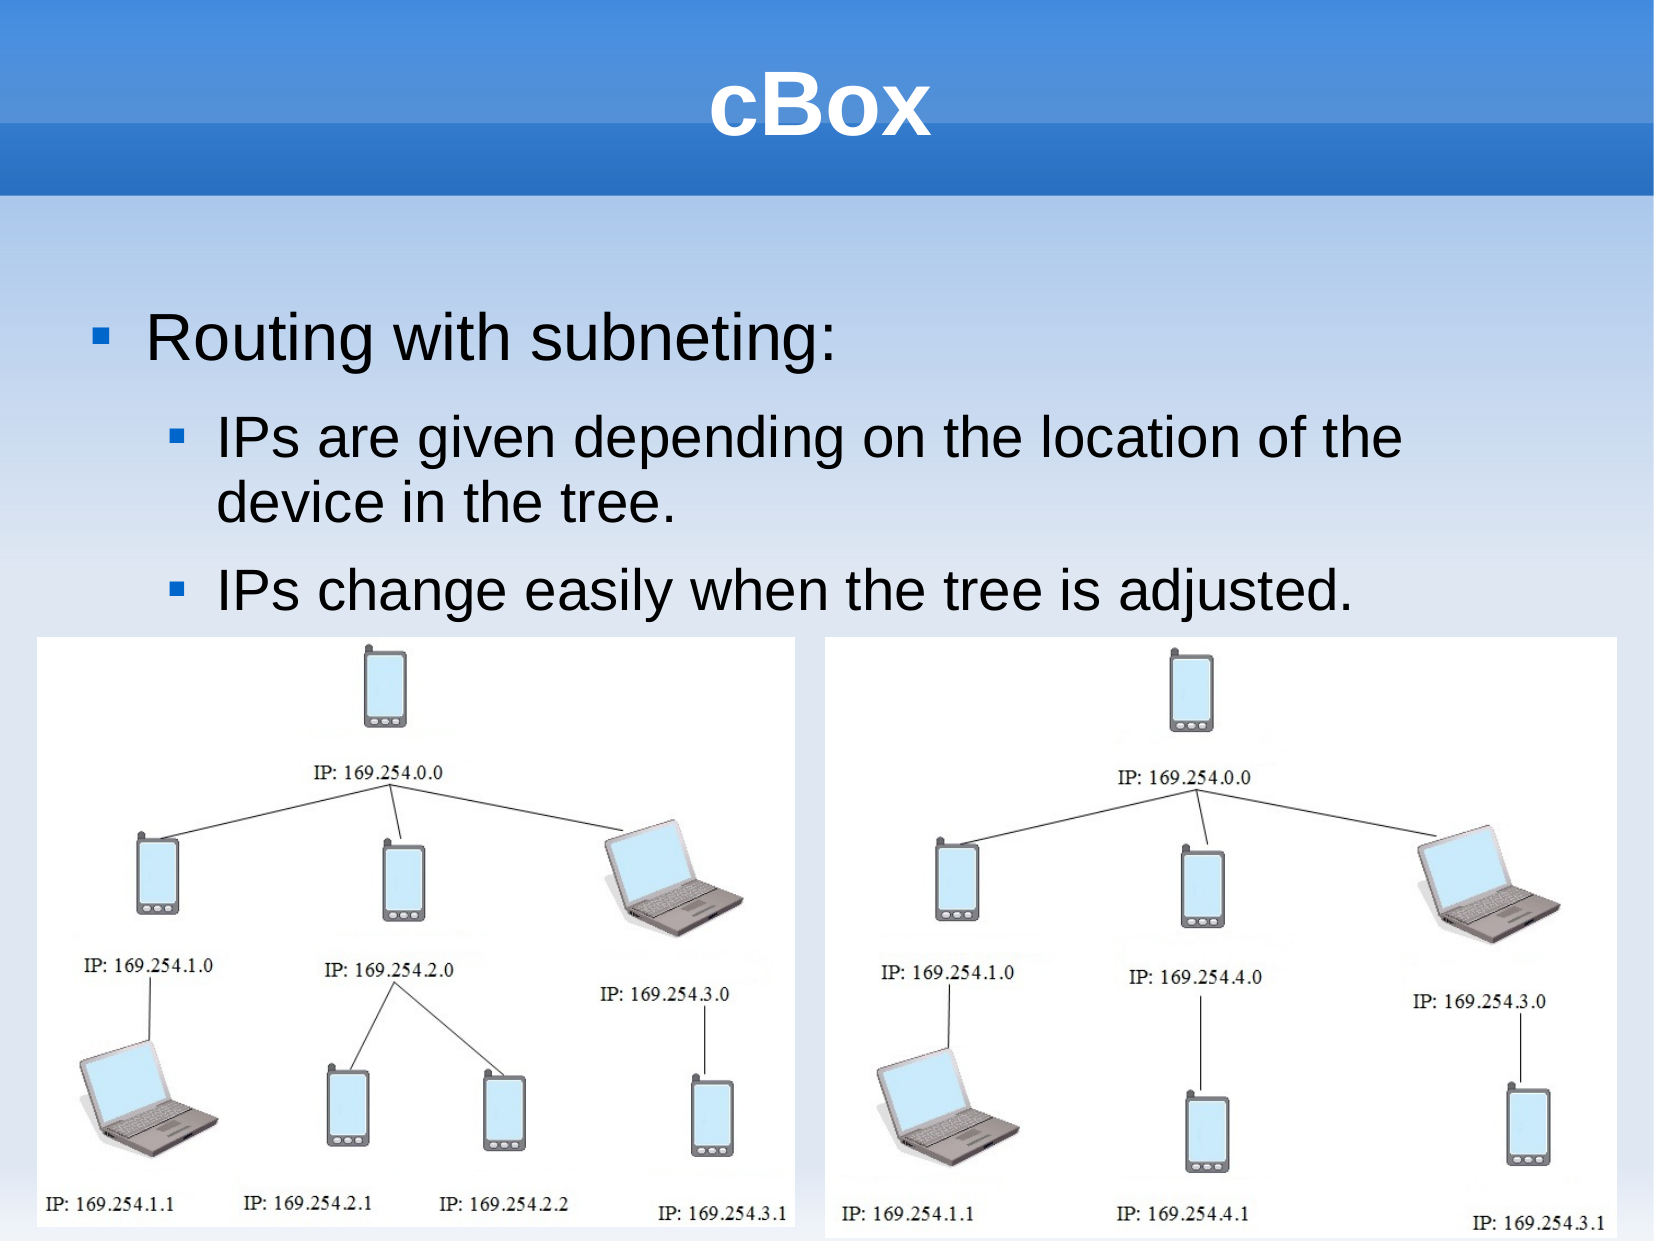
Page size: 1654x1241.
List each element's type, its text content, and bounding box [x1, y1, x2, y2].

list Routing with subneting: IPs are given depending on the location of the device in the tree. IPs change easily when the tree is adjusted. [75, 300, 1564, 1119]
title cBox [76, 0, 1565, 208]
picture [0, 0, 1654, 1241]
